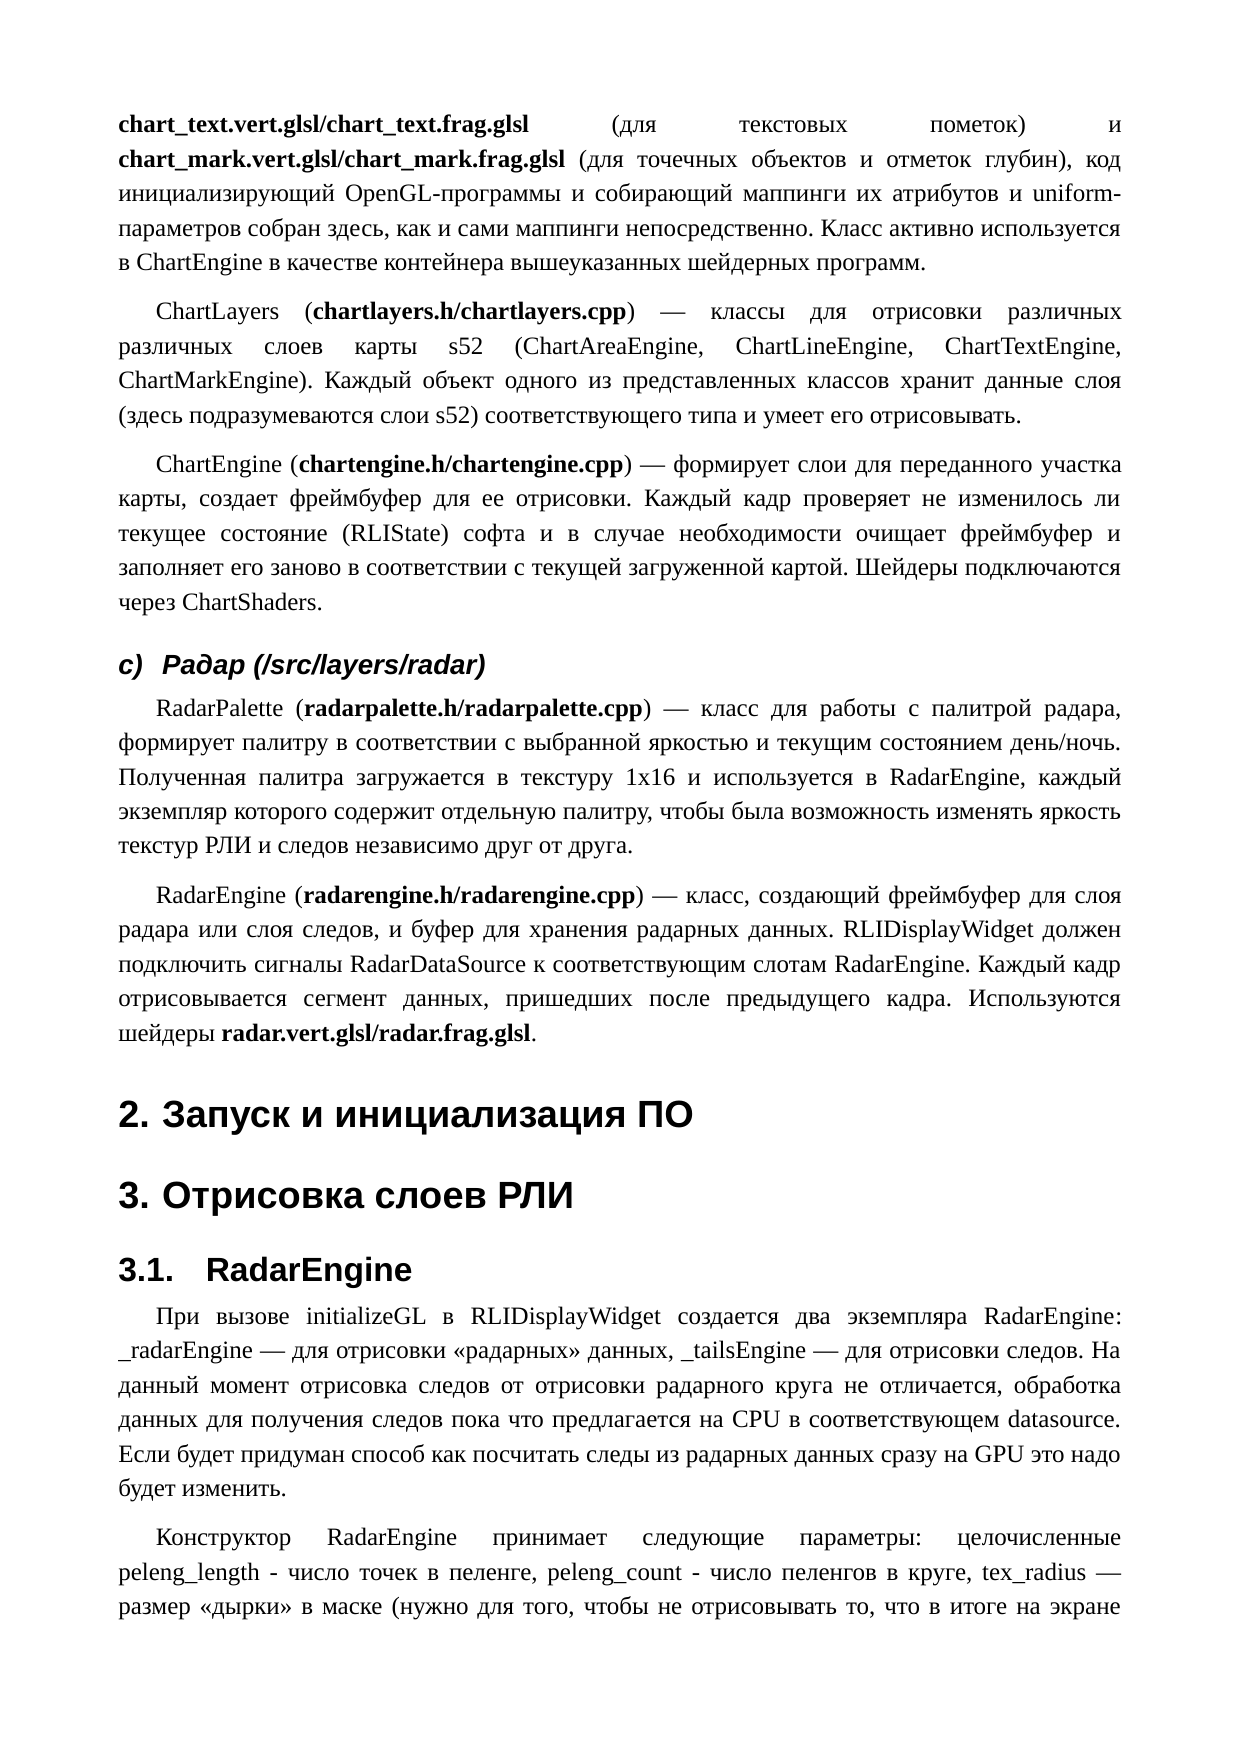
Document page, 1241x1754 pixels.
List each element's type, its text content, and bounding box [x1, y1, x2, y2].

text ChartEngine (chartengine.h/chartengine.cpp) — формирует слои для переданного участка карты, создает фреймбуфер для ее отрисовки. Каждый кадр проверяет не изменилось ли текущее состояние (RLIState) софта и в случае необходимости очищает фреймбуфер и заполняет его заново в соответствии с текущей загруженной картой. Шейдеры подключаются через ChartShaders. [118, 449, 1122, 616]
subtitle RadarEngine [118, 1250, 1122, 1288]
text RadarPalette (radarpalette.h/radarpalette.cpp) — класс для работы с палитрой радара, формирует палитру в соответствии с выбранной яркостью и текущим состоянием день/ночь. Полученная палитра загружается в текстуру 1x16 и используется в RadarEngine, каждый экземпляр которого содержит отдельную палитру, чтобы была возможность изменять яркость текстур РЛИ и следов независимо друг от друга. [118, 693, 1122, 859]
text RadarEngine (radarengine.h/radarengine.cpp) — класс, создающий фреймбуфер для слоя радара или слоя следов, и буфер для хранения радарных данных. RLIDisplayWidget должен подключить сигналы RadarDataSource к соответствующим слотам RadarEngine. Каждый кадр отрисовывается сегмент данных, пришедших после предыдущего кадра. Используются шейдеры radar.vert.glsl/radar.frag.glsl. [118, 880, 1122, 1046]
subtitle Отрисовка слоев РЛИ [118, 1173, 1122, 1216]
text Конструктор RadarEngine принимает следующие параметры: целочисленные peleng_length - число точек в пеленге, peleng_count - число пеленгов в круге, tex_radius — размер «дырки» в маске (нужно для того, чтобы не отрисовывать то, что в итоге на экране [118, 1522, 1122, 1620]
subtitle Радар (/src/layers/radar) [118, 648, 1122, 680]
text ChartLayers (chartlayers.h/chartlayers.cpp) — классы для отрисовки различных различных слоев карты s52 (ChartAreaEngine, ChartLineEngine, ChartTextEngine, ChartMarkEngine). Каждый объект одного из представленных классов хранит данные слоя (здесь подразумеваются слои s52) соответствующего типа и умеет его отрисовывать. [118, 296, 1122, 428]
subtitle Запуск и инициализация ПО [118, 1092, 1122, 1135]
text При вызове initializeGL в RLIDisplayWidget создается два экземпляра RadarEngine: _radarEngine — для отрисовки «радарных» данных, _tailsEngine — для отрисовки следов. На данный момент отрисовка следов от отрисовки радарного круга не отличается, обработка данных для получения следов пока что предлагается на CPU в соответствующем datasource. Если будет придуман способ как посчитать следы из радарных данных сразу на GPU это надо будет изменить. [118, 1301, 1122, 1502]
text chart_text.vert.glsl/chart_text.frag.glsl (для текстовых пометок) и chart_mark.vert.glsl/chart_mark.frag.glsl (для точечных объектов и отметок глубин), код инициализирующий OpenGL-программы и собирающий маппинги их атрибутов и uniform-параметров собран здесь, как и сами маппинги непосредственно. Класс активно используется в ChartEngine в качестве контейнера вышеуказанных шейдерных программ. [118, 109, 1122, 276]
